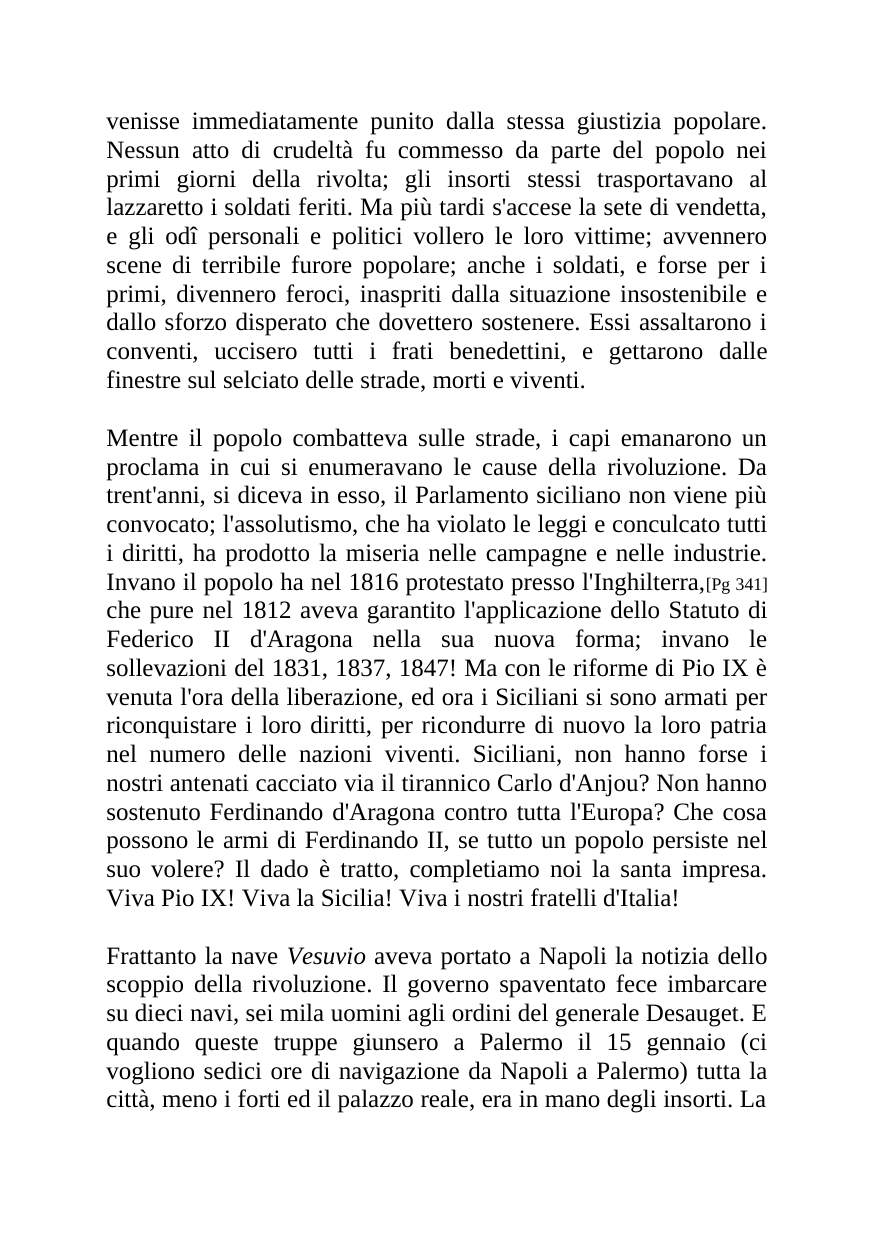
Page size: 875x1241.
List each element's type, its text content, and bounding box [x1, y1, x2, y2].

text Frattanto la nave Vesuvio aveva portato a Napoli la notizia dello scoppio della rivoluzione. Il governo spaventato fece imbarcare su dieci navi, sei mila uomini agli ordini del generale Desauget. E quando queste truppe giunsero a Palermo il 15 gennaio (ci vogliono sedici ore di navigazione da Napoli a Palermo) tutta la città, meno i forti ed il palazzo reale, era in mano degli insorti. La [106, 941, 768, 1113]
text Mentre il popolo combatteva sulle strade, i capi emanarono un proclama in cui si enumeravano le cause della rivoluzione. Da trent'anni, si diceva in esso, il Parlamento siciliano non viene più convocato; l'assolutismo, che ha violato le leggi e conculcato tutti i diritti, ha prodotto la miseria nelle campagne e nelle industrie. Invano il popolo ha nel 1816 protestato presso l'Inghilterra,[Pg 341] che pure nel 1812 aveva garantito l'applicazione dello Statuto di Federico II d'Aragona nella sua nuova forma; invano le sollevazioni del 1831, 1837, 1847! Ma con le riforme di Pio IX è venuta l'ora della liberazione, ed ora i Siciliani si sono armati per riconquistare i loro diritti, per ricondurre di nuovo la loro patria nel numero delle nazioni viventi. Siciliani, non hanno forse i nostri antenati cacciato via il tirannico Carlo d'Anjou? Non hanno sostenuto Ferdinando d'Aragona contro tutta l'Europa? Che cosa possono le armi di Ferdinando II, se tutto un popolo persiste nel suo volere? Il dado è tratto, completiamo noi la santa impresa. Viva Pio IX! Viva la Sicilia! Viva i nostri fratelli d'Italia! [106, 423, 768, 912]
text venisse immediatamente punito dalla stessa giustizia popolare. Nessun atto di crudeltà fu commesso da parte del popolo nei primi giorni della rivolta; gli insorti stessi trasportavano al lazzaretto i soldati feriti. Ma più tardi s'accese la sete di vendetta, e gli odî personali e politici vollero le loro vittime; avvennero scene di terribile furore popolare; anche i soldati, e forse per i primi, divennero feroci, inaspriti dalla situazione insostenibile e dallo sforzo disperato che dovettero sostenere. Essi assaltarono i conventi, uccisero tutti i frati benedettini, e gettarono dalle finestre sul selciato delle strade, morti e viventi. [106, 106, 768, 394]
